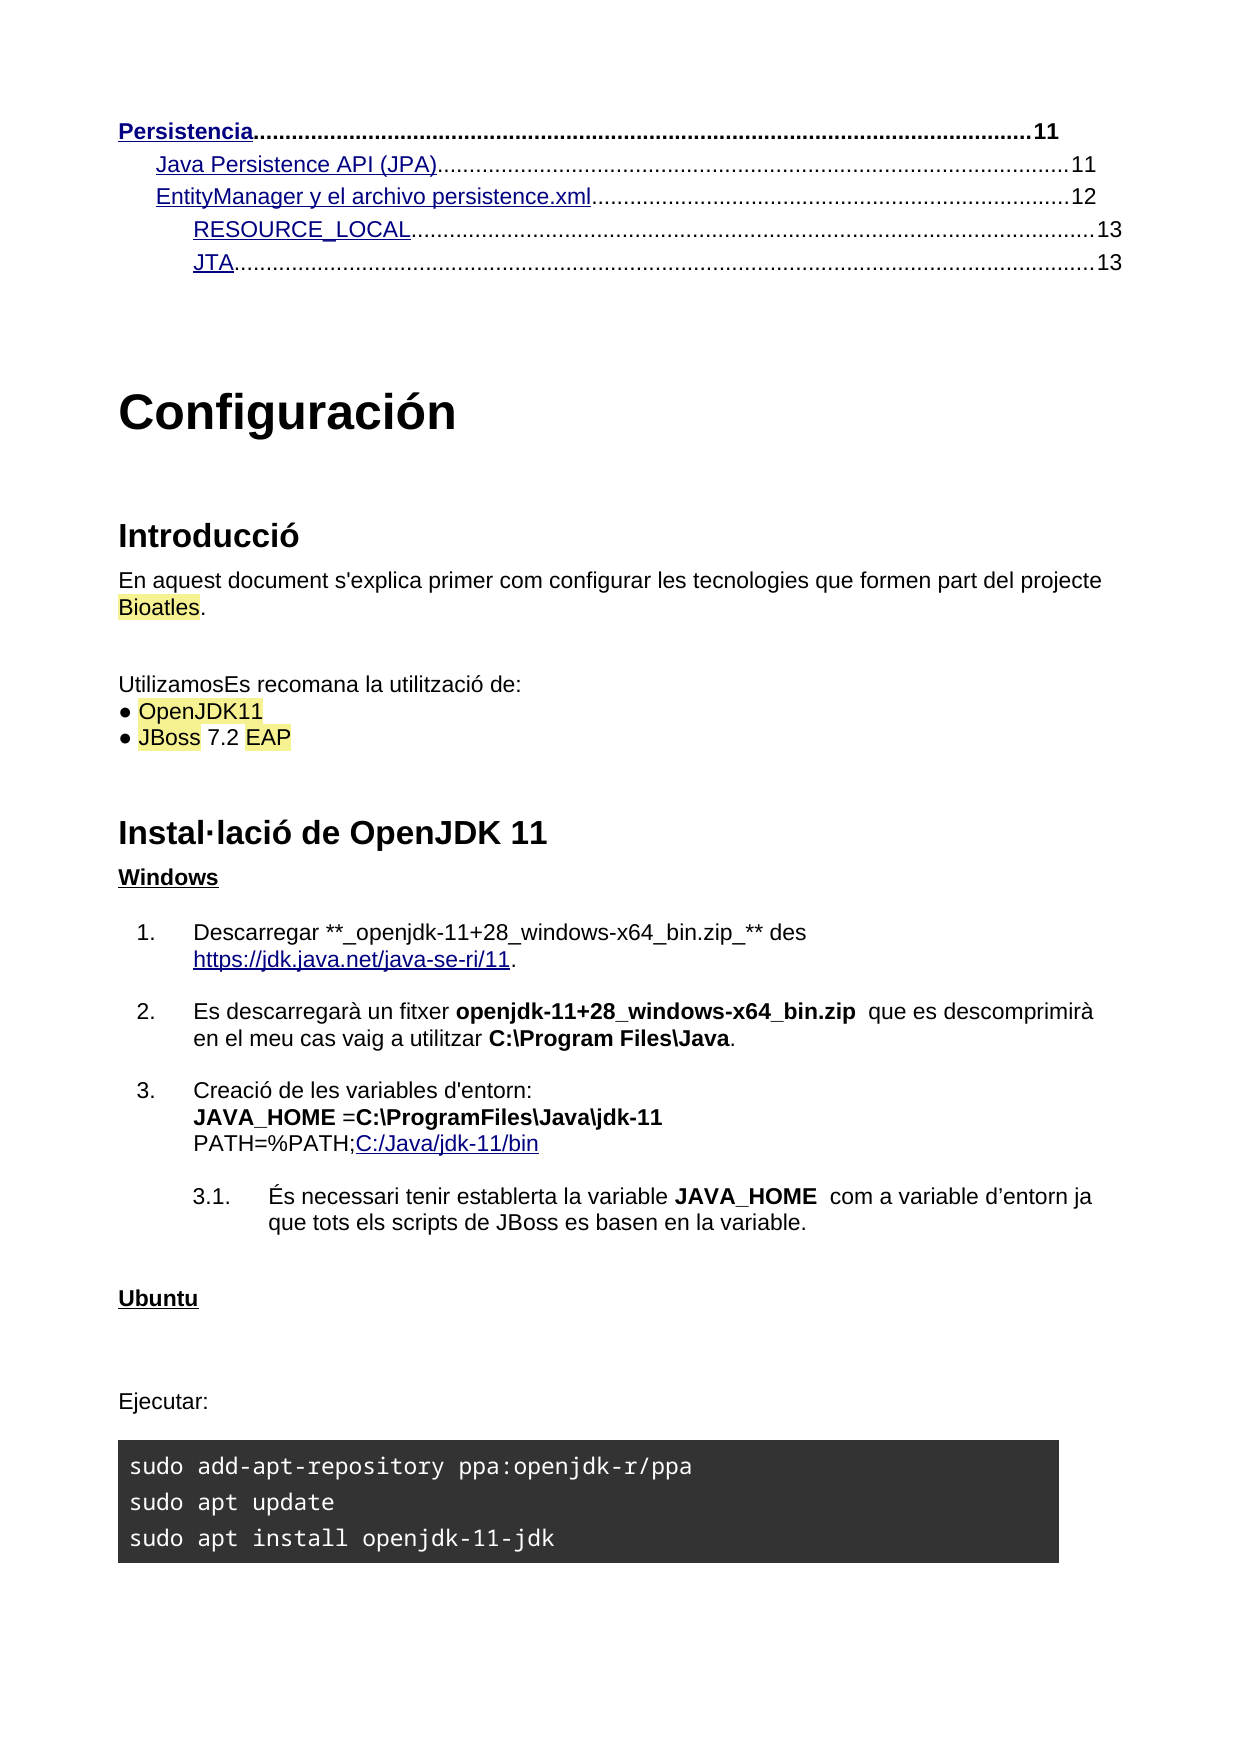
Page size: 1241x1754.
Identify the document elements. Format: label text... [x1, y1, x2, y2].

text Ejecutar: [118, 1388, 1122, 1414]
list Creació de les variables d'entorn: [156, 1077, 1122, 1104]
text UtilizamosEs recomana la utilització de: ● OpenJDK11 ● JBoss 7.2 EAP [118, 671, 1122, 751]
subtitle Instal·lació de OpenJDK 11 [118, 813, 1122, 851]
text EntityManager y el archivo persistence.xml 12 [156, 183, 1122, 210]
list Es descarregarà un fitxer openjdk-11+28_windows-x64_bin.zip que es descomprimirà en el meu cas vaig a utilitzar C:\Program Files\Java. [156, 998, 1122, 1077]
subtitle Introducció [118, 516, 1122, 555]
text Windows [118, 864, 1122, 890]
text JTA 13 [193, 248, 1122, 275]
table_header sudo add-apt-repository ppa:openjdk-r/ppa sudo apt update sudo apt install openjdk-11-jdk [118, 1440, 1059, 1563]
text RESOURCE_LOCAL 13 [193, 216, 1122, 242]
text Java Persistence API (JPA) 11 [156, 151, 1122, 177]
text PATH=%PATH;C:/Java/jdk-11/bin [118, 1130, 1122, 1156]
text Ubuntu [118, 1285, 1122, 1338]
text En aquest document s'explica primer com configurar les tecnologies que formen part del projecte Bioatles. [118, 567, 1122, 646]
text Configuración [118, 383, 1122, 440]
list Descarregar **_openjdk-11+28_windows-x64_bin.zip_** des https://jdk.java.net/java-se-ri/11. [156, 919, 1122, 998]
text Persistencia 11 [118, 118, 1122, 144]
list JAVA_HOME =C:\ProgramFiles\Java\jdk-11 [156, 1104, 1122, 1130]
list És necessari tenir establerta la variable JAVA_HOME com a variable d’entorn ja que tots els scripts de JBoss es basen en la variable. [231, 1183, 1122, 1235]
